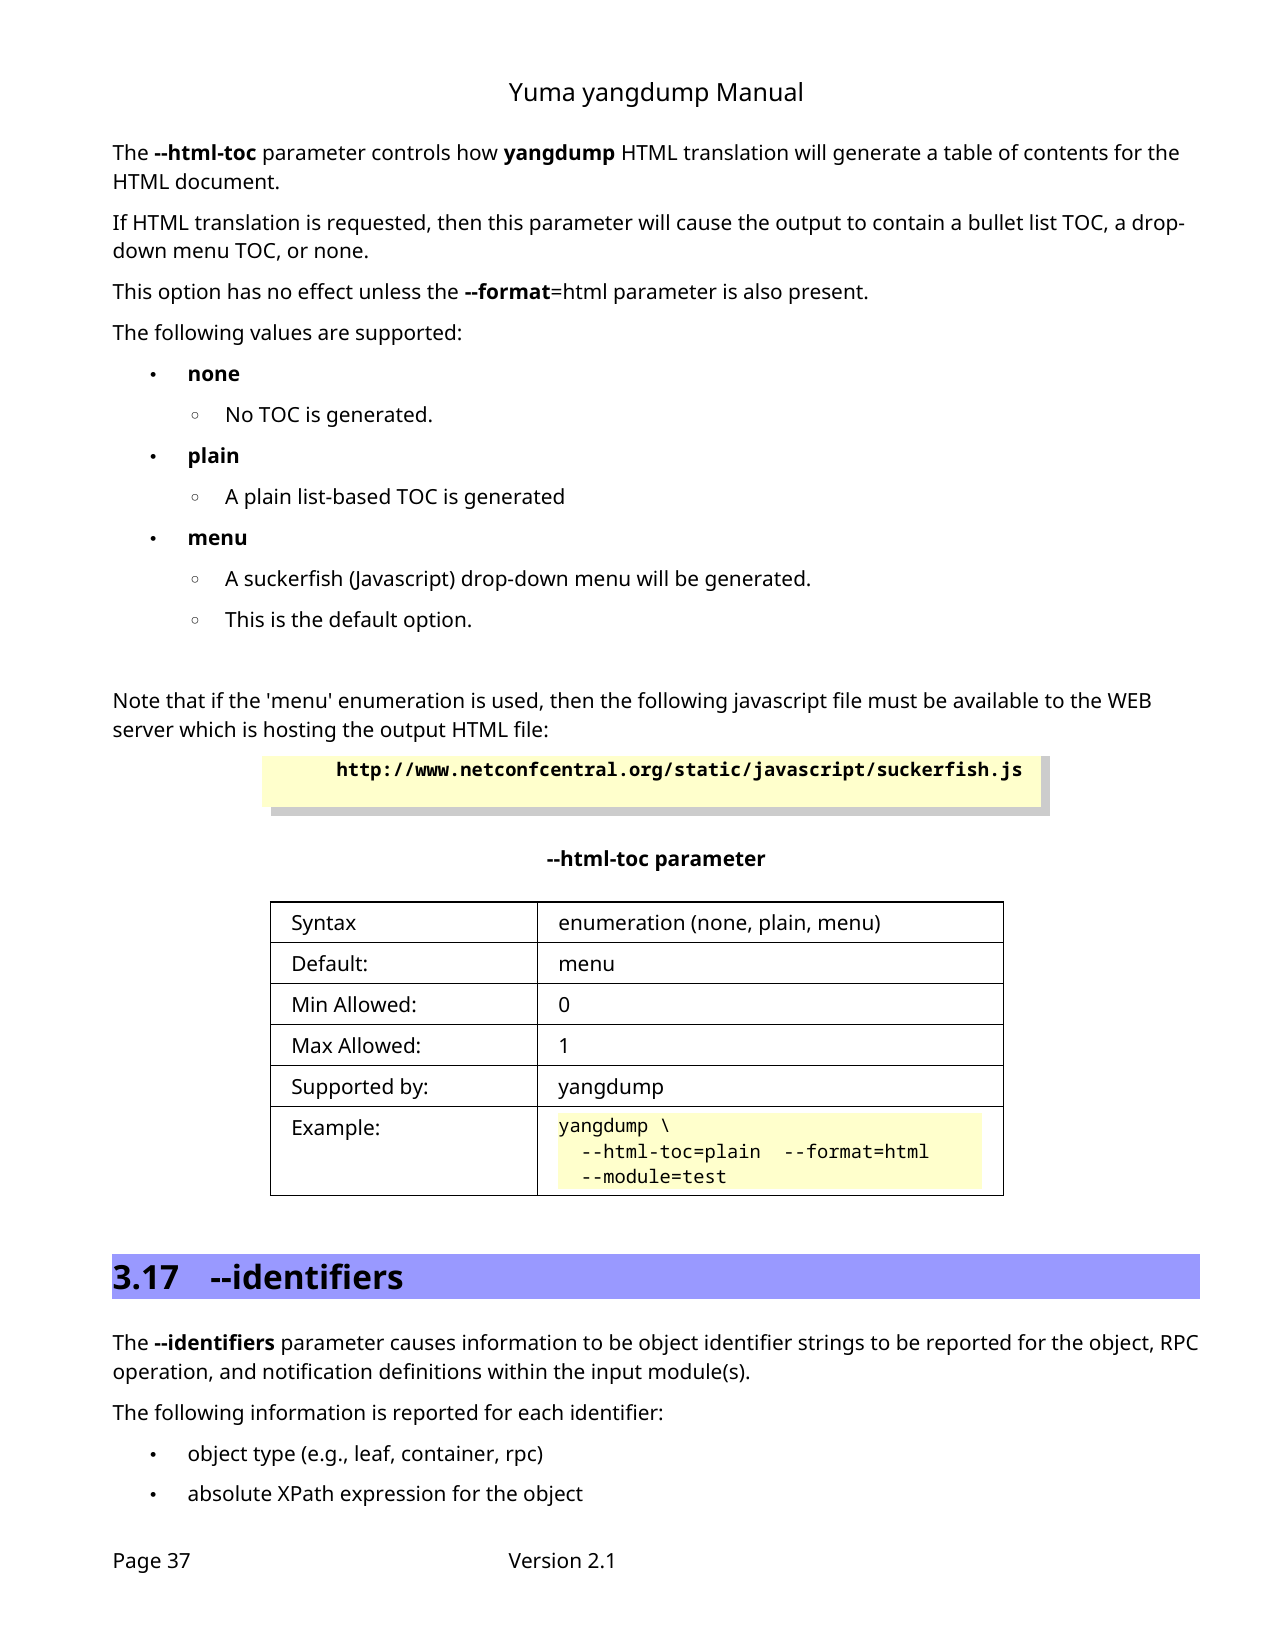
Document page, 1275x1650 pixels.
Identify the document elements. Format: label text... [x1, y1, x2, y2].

list object type (e.g., leaf, container, rpc) [150, 1439, 1200, 1467]
text The --html-toc parameter controls how yangdump HTML translation will generate a table of contents for the HTML document. [112, 138, 1200, 195]
list menu [150, 523, 1200, 551]
text The following information is reported for each identifier: [112, 1398, 1200, 1426]
text The following values are supported: [112, 318, 1200, 347]
list none [150, 359, 1200, 388]
table_header Syntax [271, 903, 537, 942]
table_cell 1 [538, 1025, 1003, 1065]
table_cell Example: [271, 1107, 537, 1195]
table_cell Default: [271, 943, 537, 983]
text The --identifiers parameter causes information to be object identifier strings to be reported for the object, RPC operation, and notification definitions within the input module(s). [112, 1328, 1200, 1385]
table_cell 0 [538, 984, 1003, 1024]
text This option has no effect unless the --format=html parameter is also present. [112, 277, 1200, 306]
list No TOC is generated. [187, 400, 1200, 428]
text Note that if the 'menu' enumeration is used, then the following javascript file must be available to the WEB server which is hosting the output HTML file: [112, 687, 1200, 743]
table_cell menu [538, 943, 1003, 983]
list absolute XPath expression for the object [150, 1479, 1200, 1508]
table_cell yangdump [538, 1066, 1003, 1106]
list A suckerfish (Javascript) drop-down menu will be generated. [187, 564, 1200, 592]
table_cell Supported by: [271, 1066, 537, 1106]
table_cell Min Allowed: [271, 984, 537, 1024]
subtitle --html-toc parameter [127, 844, 1185, 873]
table_cell Max Allowed: [271, 1025, 537, 1065]
text http://www.netconfcentral.org/static/javascript/suckerfish.js [262, 756, 1041, 782]
text If HTML translation is requested, then this parameter will cause the output to contain a bullet list TOC, a drop-down menu TOC, or none. [112, 208, 1200, 265]
list plain [150, 441, 1200, 469]
list A plain list-based TOC is generated [187, 482, 1200, 510]
table_header enumeration (none, plain, menu) [538, 903, 1003, 942]
table_cell yangdump \ --html-toc=plain --format=html --module=test [538, 1107, 1003, 1195]
subtitle --identifiers [112, 1254, 1200, 1299]
list This is the default option. [187, 605, 1200, 633]
